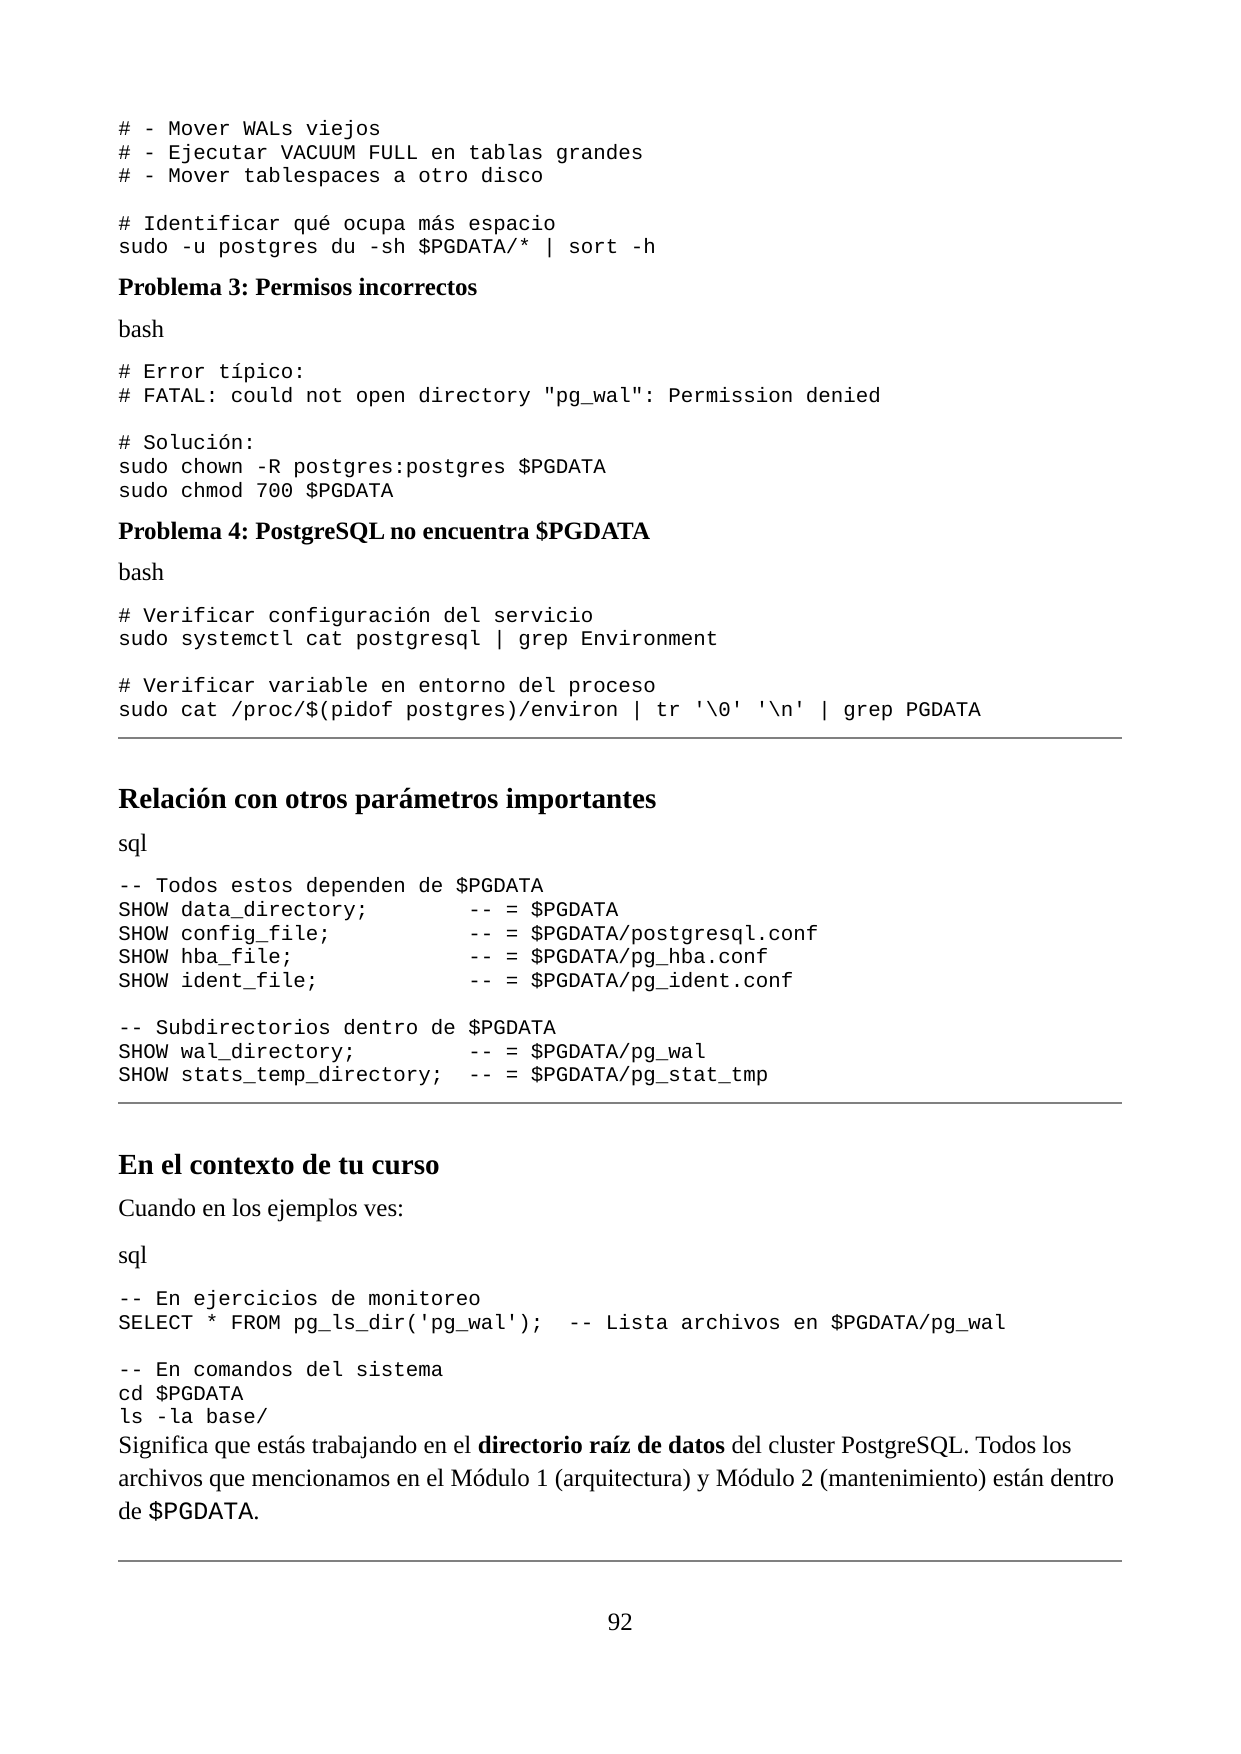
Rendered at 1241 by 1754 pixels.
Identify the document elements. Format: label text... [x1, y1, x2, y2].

text # Verificar variable en entorno del proceso [118, 676, 1122, 699]
text sql [118, 828, 1122, 856]
subtitle En el contexto de tu curso [118, 1147, 1122, 1181]
text SHOW ident_file; -- = $PGDATA/pg_ident.conf [118, 970, 1122, 993]
text sudo cat /proc/$(pidof postgres)/environ | tr '\0' '\n' | grep PGDATA [118, 699, 1122, 723]
text SHOW data_directory; -- = $PGDATA [118, 899, 1122, 923]
text sudo -u postgres du -sh $PGDATA/* | sort -h [118, 236, 1122, 260]
text Cuando en los ejemplos ves: [118, 1193, 1122, 1222]
text # - Mover tablespaces a otro disco [118, 165, 1122, 189]
text ls -la base/ [118, 1406, 1122, 1430]
text sudo systemctl cat postgresql | grep Environment [118, 628, 1122, 652]
subtitle Problema 3: Permisos incorrectos [118, 272, 1122, 301]
subtitle Relación con otros parámetros importantes [118, 782, 1122, 815]
text SHOW wal_directory; -- = $PGDATA/pg_wal [118, 1041, 1122, 1064]
text # Solución: [118, 432, 1122, 456]
text # - Mover WALs viejos [118, 118, 1122, 142]
text # Identificar qué ocupa más espacio [118, 213, 1122, 236]
text SHOW config_file; -- = $PGDATA/postgresql.conf [118, 923, 1122, 946]
text # Error típico: [118, 361, 1122, 385]
text -- Subdirectorios dentro de $PGDATA [118, 1017, 1122, 1041]
text bash [118, 314, 1122, 342]
text bash [118, 557, 1122, 586]
text Significa que estás trabajando en el directorio raíz de datos del cluster PostgreSQL. Todos los archivos que mencionamos en el Módulo 1 (arquitectura) y Módulo 2 (mantenimiento) están dentro de $PGDATA. [118, 1430, 1122, 1527]
subtitle Problema 4: PostgreSQL no encuentra $PGDATA [118, 516, 1122, 544]
text # FATAL: could not open directory "pg_wal": Permission denied [118, 385, 1122, 409]
text -- En comandos del sistema [118, 1359, 1122, 1383]
text sudo chown -R postgres:postgres $PGDATA [118, 456, 1122, 479]
text SELECT * FROM pg_ls_dir('pg_wal'); -- Lista archivos en $PGDATA/pg_wal [118, 1312, 1122, 1336]
text -- En ejercicios de monitoreo [118, 1288, 1122, 1312]
text # Verificar configuración del servicio [118, 604, 1122, 628]
text SHOW stats_temp_directory; -- = $PGDATA/pg_stat_tmp [118, 1064, 1122, 1088]
text sql [118, 1241, 1122, 1269]
text sudo chmod 700 $PGDATA [118, 479, 1122, 503]
text cd $PGDATA [118, 1383, 1122, 1406]
text SHOW hba_file; -- = $PGDATA/pg_hba.conf [118, 946, 1122, 970]
text -- Todos estos dependen de $PGDATA [118, 875, 1122, 899]
text # - Ejecutar VACUUM FULL en tablas grandes [118, 142, 1122, 165]
